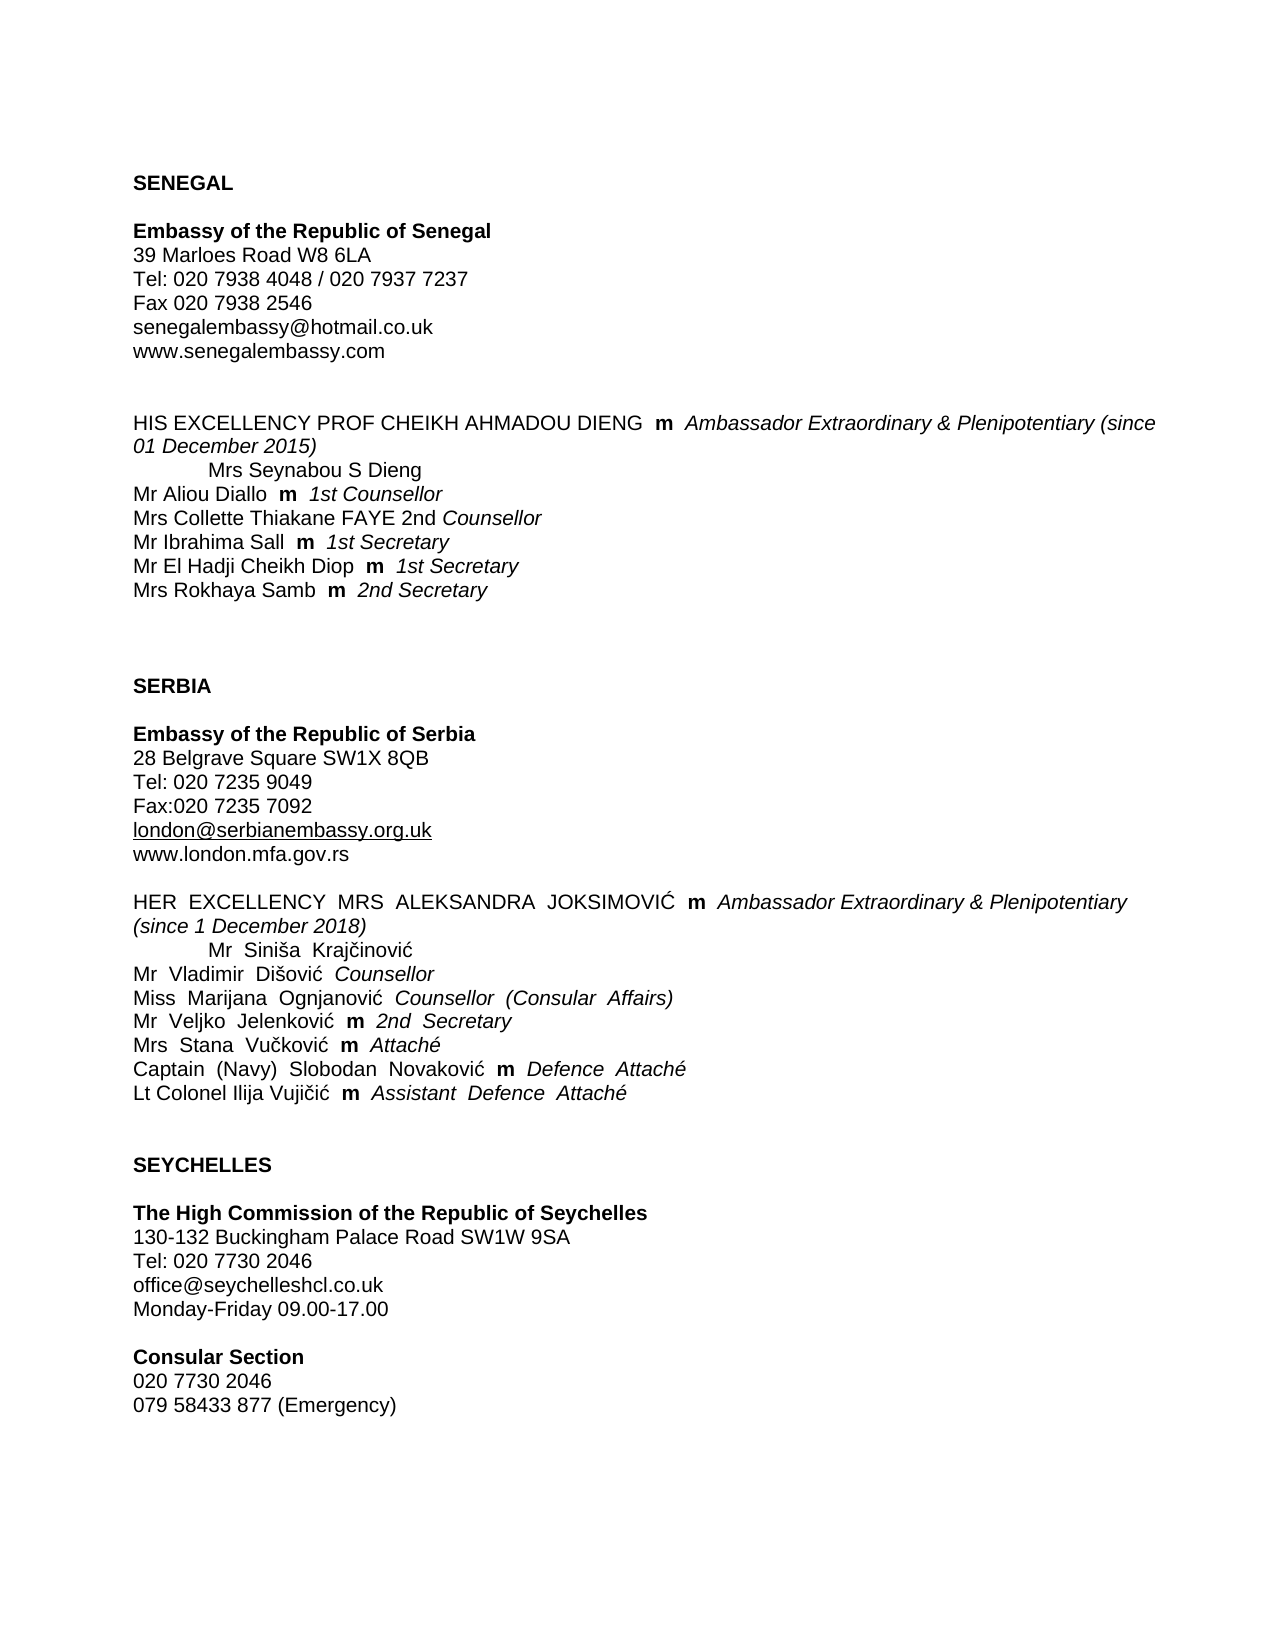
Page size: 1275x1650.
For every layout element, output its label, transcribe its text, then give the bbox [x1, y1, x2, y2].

text london@serbianembassy.org.uk [133, 818, 1181, 842]
text Tel: 020 7235 9049 [133, 770, 1181, 794]
text Monday-Friday 09.00-17.00 [133, 1297, 1181, 1321]
text SENEGAL [133, 171, 1181, 195]
text senegalembassy@hotmail.co.uk [133, 314, 1181, 338]
text Tel: 020 7938 4048 / 020 7937 7237 [133, 267, 1181, 291]
text Embassy of the Republic of Senegal [133, 219, 1181, 243]
text 39 Marloes Road W8 6LA [133, 243, 1181, 267]
text Miss Marijana Ognjanović Counsellor (Consular Affairs) [133, 985, 1181, 1009]
text Fax:020 7235 7092 [133, 794, 1181, 818]
text Embassy of the Republic of Serbia [133, 722, 1181, 746]
text SERBIA [133, 674, 1181, 698]
text Mrs Rokhaya Samb m 2nd Secretary [133, 578, 1181, 602]
text Mr El Hadji Cheikh Diop m 1st Secretary [133, 554, 1181, 578]
text 079 58433 877 (Emergency) [133, 1393, 1181, 1417]
text Fax 020 7938 2546 [133, 291, 1181, 314]
text Mr Ibrahima Sall m 1st Secretary [133, 530, 1181, 554]
text The High Commission of the Republic of Seychelles [133, 1201, 1181, 1225]
text Mr Veljko Jelenković m 2nd Secretary [133, 1009, 1181, 1033]
text SEYCHELLES [133, 1153, 1181, 1177]
text Mr Vladimir Dišović Counsellor [133, 961, 1181, 985]
text www.senegalembassy.com [133, 338, 1181, 362]
text 130-132 Buckingham Palace Road SW1W 9SA [133, 1225, 1181, 1249]
text HER EXCELLENCY MRS ALEKSANDRA JOKSIMOVIĆ m Ambassador Extraordinary & Plenipotentiary (since 1 December 2018) [133, 889, 1181, 937]
text Tel: 020 7730 2046 [133, 1249, 1181, 1273]
text 28 Belgrave Square SW1X 8QB [133, 746, 1181, 770]
text Lt Colonel Ilija Vujičić m Assistant Defence Attaché [133, 1081, 1181, 1105]
text HIS EXCELLENCY PROF CHEIKH AHMADOU DIENG m Ambassador Extraordinary & Plenipotentiary (since 01 December 2015) [133, 410, 1181, 458]
text office@seychelleshcl.co.uk [133, 1273, 1181, 1297]
text 020 7730 2046 [133, 1369, 1181, 1393]
text www.london.mfa.gov.rs [133, 842, 1181, 866]
text Mrs Stana Vučković m Attaché [133, 1033, 1181, 1057]
text Mr Siniša Krajčinović [133, 937, 1181, 961]
text Mrs Seynabou S Dieng [133, 458, 1181, 482]
text Consular Section [133, 1345, 1181, 1369]
text Mrs Collette Thiakane FAYE 2nd Counsellor [133, 506, 1181, 530]
text Captain (Navy) Slobodan Novaković m Defence Attaché [133, 1057, 1181, 1081]
text Mr Aliou Diallo m 1st Counsellor [133, 482, 1181, 506]
